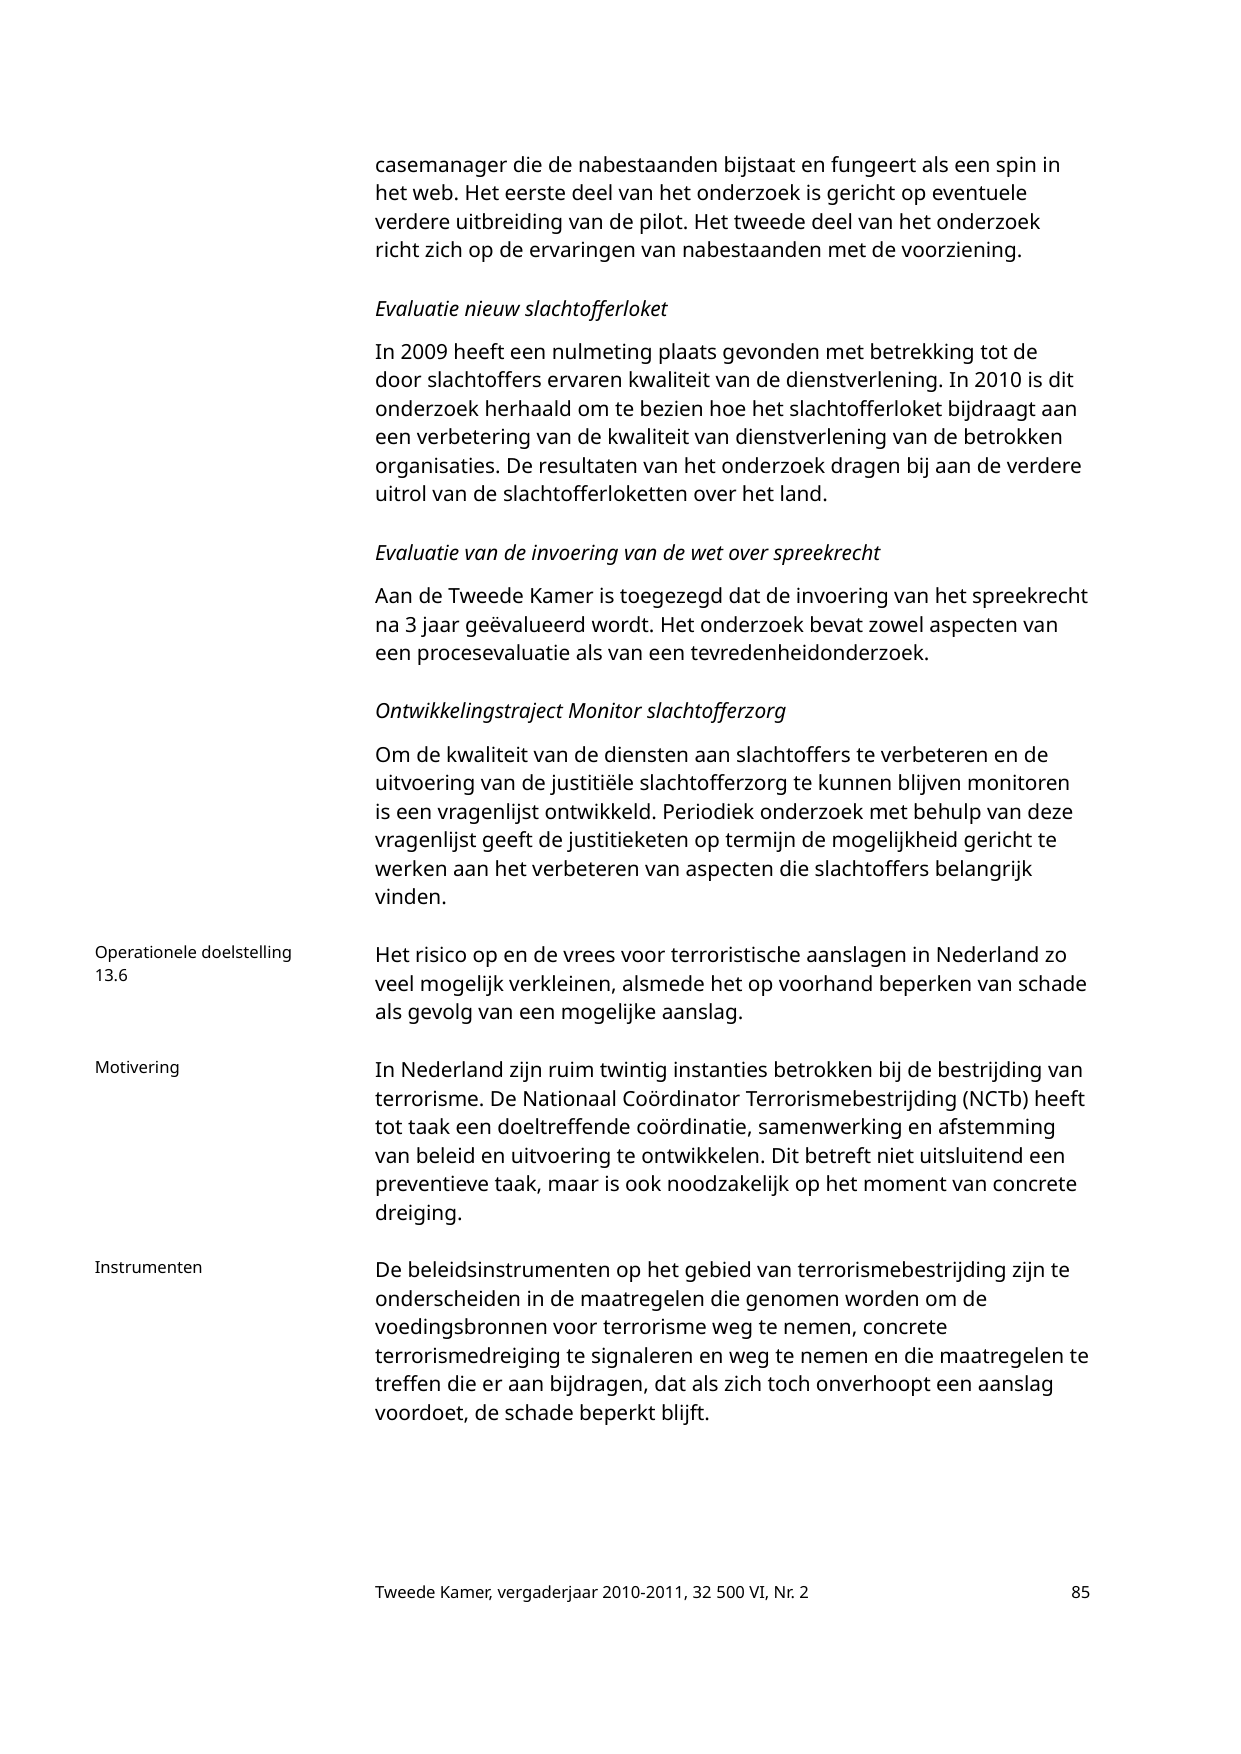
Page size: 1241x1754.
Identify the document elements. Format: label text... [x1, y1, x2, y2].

text Ontwikkelingstraject Monitor slachtofferzorg [375, 697, 1090, 725]
text De beleidsinstrumenten op het gebied van terrorismebestrijding zijn te onderscheiden in de maatregelen die genomen worden om de voedingsbronnen voor terrorisme weg te nemen, concrete terrorismedreiging te signaleren en weg te nemen en die maatregelen te treffen die er aan bijdragen, dat als zich toch onverhoopt een aanslag voordoet, de schade beperkt blijft. [375, 1256, 1090, 1426]
text Het risico op en de vrees voor terroristische aanslagen in Nederland zo veel mogelijk verkleinen, alsmede het op voorhand beperken van schade als gevolg van een mogelijke aanslag. [375, 941, 1090, 1026]
text Instrumenten [94, 1256, 328, 1278]
text Evaluatie nieuw slachtofferloket [375, 294, 1090, 322]
text Evaluatie van de invoering van de wet over spreekrecht [375, 538, 1090, 566]
text Om de kwaliteit van de diensten aan slachtoffers te verbeteren en de uitvoering van de justitiële slachtofferzorg te kunnen blijven monitoren is een vragenlijst ontwikkeld. Periodiek onderzoek met behulp van deze vragenlijst geeft de justitieketen op termijn de mogelijkheid gericht te werken aan het verbeteren van aspecten die slachtoffers belangrijk vinden. [375, 740, 1090, 911]
text Aan de Tweede Kamer is toegezegd dat de invoering van het spreekrecht na 3 jaar geëvalueerd wordt. Het onderzoek bevat zowel aspecten van een procesevaluatie als van een tevredenheidonderzoek. [375, 581, 1090, 667]
text Motivering [94, 1055, 328, 1078]
text In 2009 heeft een nulmeting plaats gevonden met betrekking tot de door slachtoffers ervaren kwaliteit van de dienstverlening. In 2010 is dit onderzoek herhaald om te bezien hoe het slachtofferloket bijdraagt aan een verbetering van de kwaliteit van dienstverlening van de betrokken organisaties. De resultaten van het onderzoek dragen bij aan de verdere uitrol van de slachtofferloketten over het land. [375, 337, 1090, 508]
text In Nederland zijn ruim twintig instanties betrokken bij de bestrijding van terrorisme. De Nationaal Coördinator Terrorismebestrijding (NCTb) heeft tot taak een doeltreffende coördinatie, samenwerking en afstemming van beleid en uitvoering te ontwikkelen. Dit betreft niet uitsluitend een preventieve taak, maar is ook noodzakelijk op het moment van concrete dreiging. [375, 1055, 1090, 1226]
text Operationele doelstelling 13.6 [94, 941, 328, 986]
text casemanager die de nabestaanden bijstaat en fungeert als een spin in het web. Het eerste deel van het onderzoek is gericht op eventuele verdere uitbreiding van de pilot. Het tweede deel van het onderzoek richt zich op de ervaringen van nabestaanden met de voorziening. [375, 150, 1090, 264]
